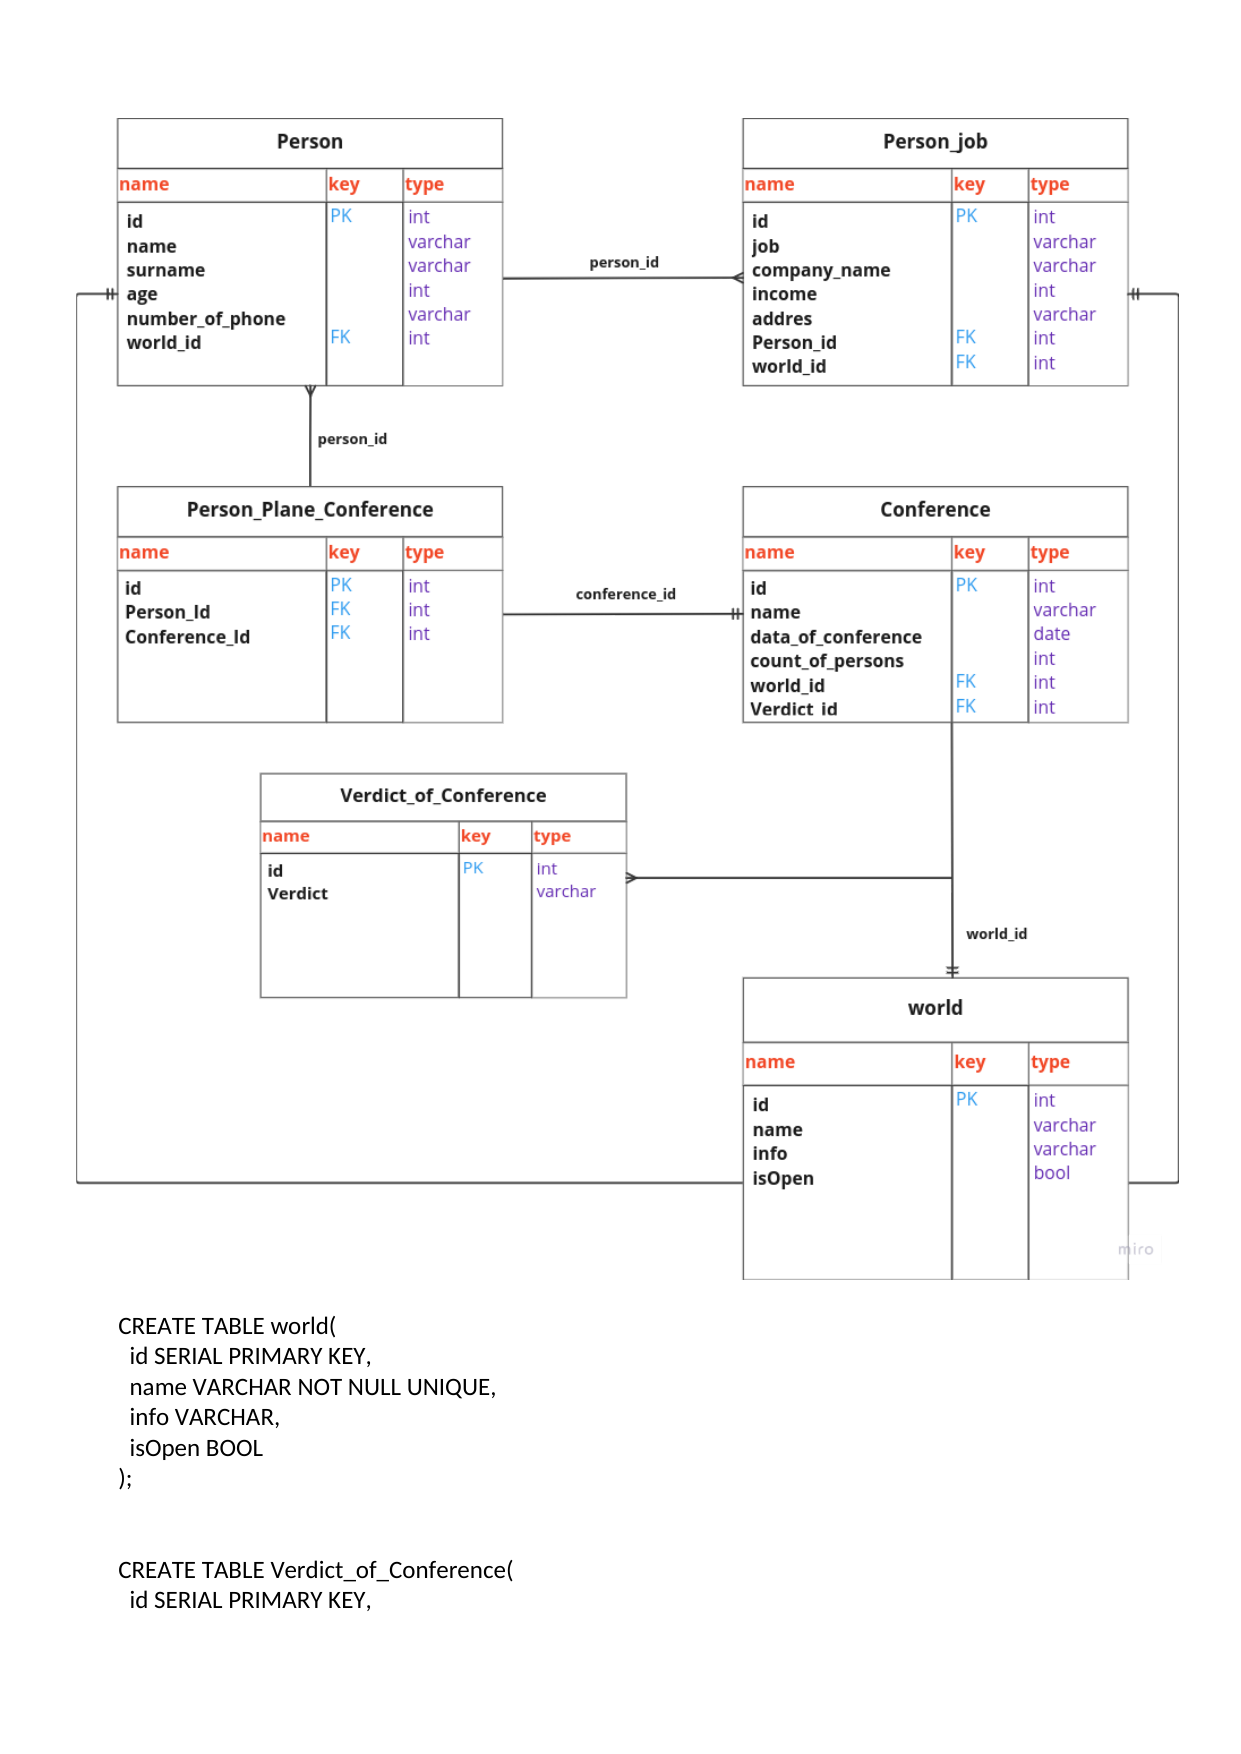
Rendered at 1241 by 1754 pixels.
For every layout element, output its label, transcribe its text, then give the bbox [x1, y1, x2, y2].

text CREATE TABLE Verdict_of_Conference( [118, 1554, 1122, 1584]
text isOpen BOOL [118, 1432, 1122, 1462]
text id SERIAL PRIMARY KEY, [118, 1584, 1122, 1615]
text ); [118, 1462, 1122, 1493]
text name VARCHAR NOT NULL UNIQUE, [118, 1371, 1122, 1401]
text CREATE TABLE world( [118, 1310, 1122, 1340]
text info VARCHAR, [118, 1401, 1122, 1432]
text id SERIAL PRIMARY KEY, [118, 1340, 1122, 1371]
picture [76, 118, 1179, 1280]
